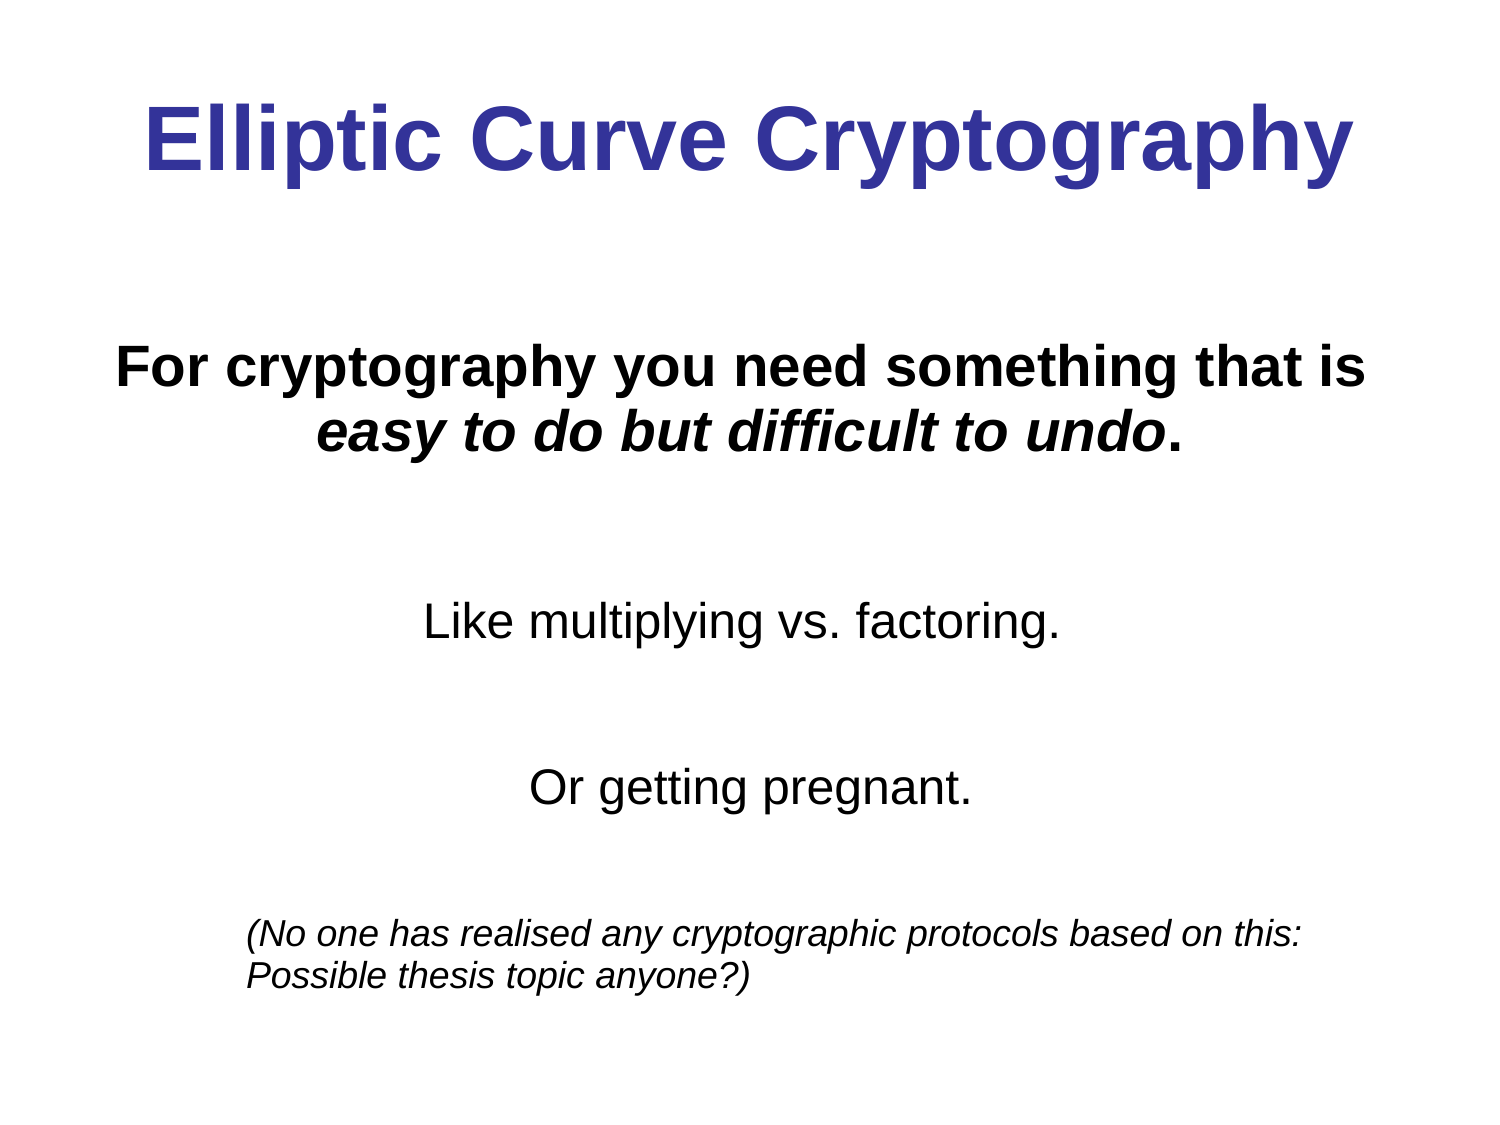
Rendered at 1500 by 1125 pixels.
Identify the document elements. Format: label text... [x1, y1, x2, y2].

text_box For cryptography you need something that is easy to do but difficult to undo. [88, 326, 1412, 472]
text_box Or getting pregnant. [514, 751, 989, 823]
title Elliptic Curve Cryptography [75, 45, 1426, 233]
text_box Like multiplying vs. factoring. [408, 586, 1077, 658]
text_box (No one has realised any cryptographic protocols based on this: Possible thesis topic anyone?)‏ [231, 905, 1318, 1005]
